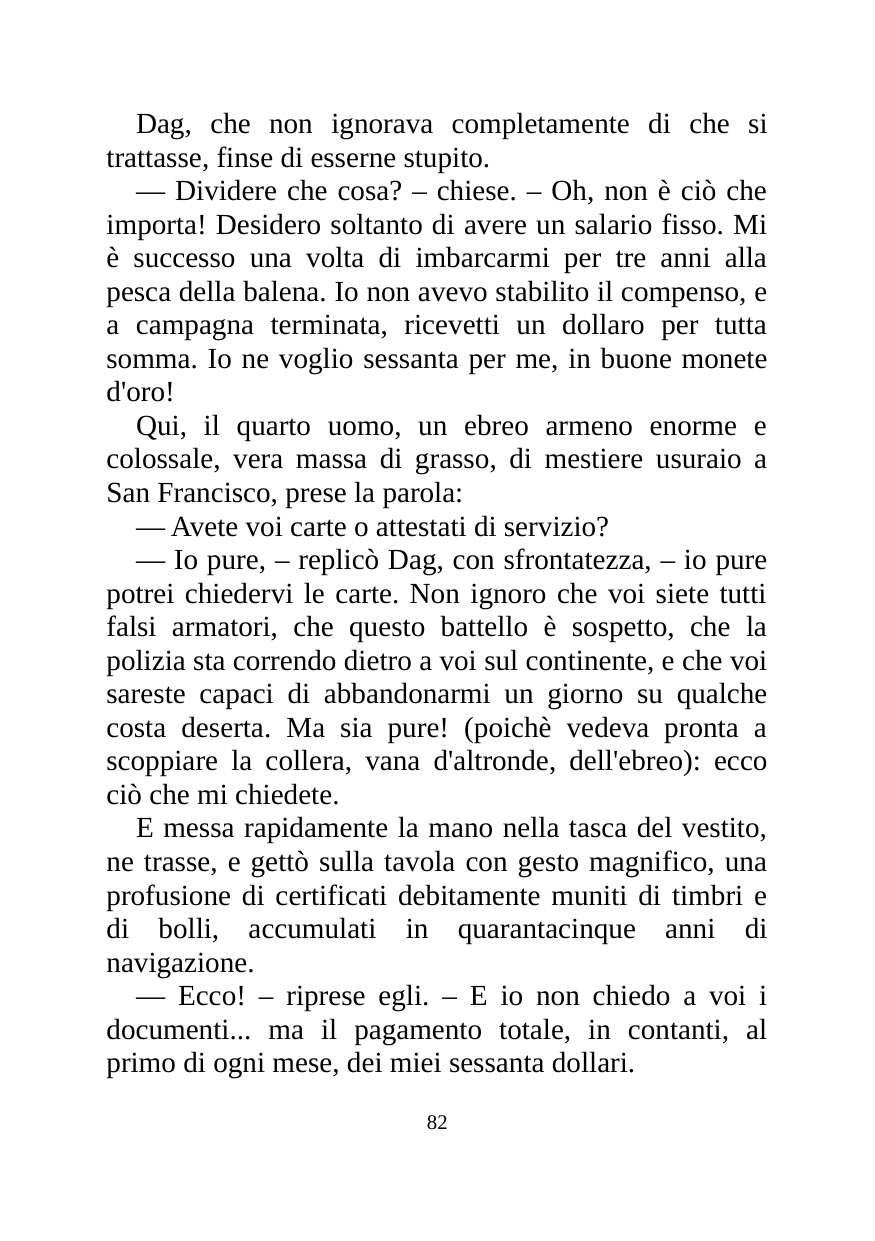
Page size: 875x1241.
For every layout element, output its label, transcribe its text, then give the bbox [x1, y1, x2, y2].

text — Io pure, – replicò Dag, con sfrontatezza, – io pure potrei chiedervi le carte. Non ignoro che voi siete tutti falsi armatori, che questo battello è sospetto, che la polizia sta correndo dietro a voi sul continente, e che voi sareste capaci di abbandonarmi un giorno su qualche costa deserta. Ma sia pure! (poichè vedeva pronta a scoppiare la collera, vana d'altronde, dell'ebreo): ecco ciò che mi chiedete. [106, 542, 768, 811]
text — Ecco! – riprese egli. – E io non chiedo a voi i documenti... ma il pagamento totale, in contanti, al primo di ogni mese, dei miei sessanta dollari. [106, 978, 768, 1079]
text — Avete voi carte o attestati di servizio? [106, 509, 768, 542]
text Qui, il quarto uomo, un ebreo armeno enorme e colossale, vera massa di grasso, di mestiere usuraio a San Francisco, prese la parola: [106, 408, 768, 509]
text E messa rapidamente la mano nella tasca del vestito, ne trasse, e gettò sulla tavola con gesto magnifico, una profusione di certificati debitamente muniti di timbri e di bolli, accumulati in quarantacinque anni di navigazione. [106, 811, 768, 978]
text — Dividere che cosa? – chiese. – Oh, non è ciò che importa! Desidero soltanto di avere un salario fisso. Mi è successo una volta di imbarcarmi per tre anni alla pesca della balena. Io non avevo stabilito il compenso, e a campagna terminata, ricevetti un dollaro per tutta somma. Io ne voglio sessanta per me, in buone monete d'oro! [106, 173, 768, 408]
text Dag, che non ignorava completamente di che si trattasse, finse di esserne stupito. [106, 106, 768, 173]
